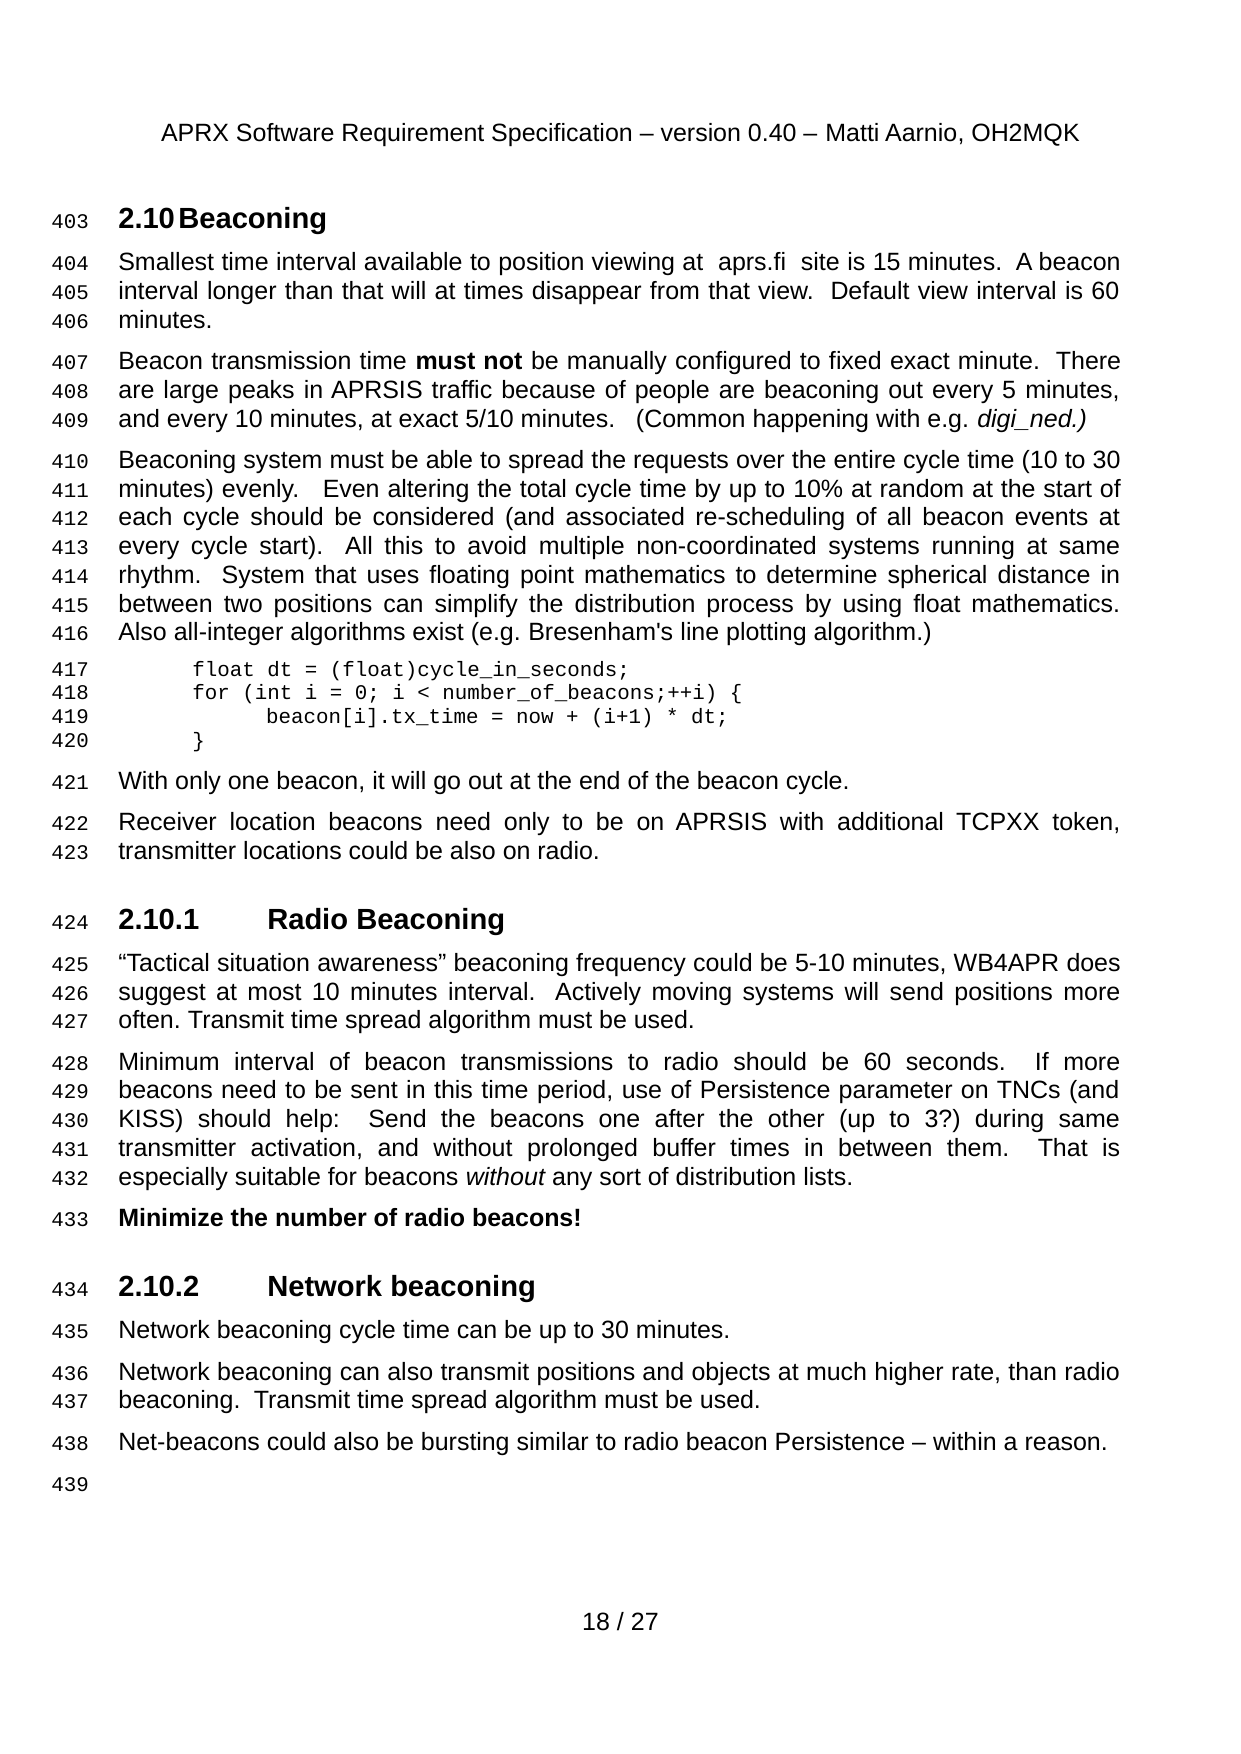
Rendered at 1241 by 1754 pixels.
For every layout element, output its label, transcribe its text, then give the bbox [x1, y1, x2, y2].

text Smallest time interval available to position viewing at aprs.fi site is 15 minutes. A beacon interval longer than that will at times disappear from that view. Default view interval is 60 minutes. [118, 247, 1122, 334]
subtitle Network beaconing [118, 1269, 1122, 1303]
text float dt = (float)cycle_in_seconds; for (int i = 0; i < number_of_beacons;++i) { beacon[i].tx_time = now + (i+1) * dt; } [192, 659, 1122, 753]
subtitle Beaconing [118, 201, 1122, 235]
text Receiver location beacons need only to be on APRSIS with additional TCPXX token, transmitter locations could be also on radio. [118, 807, 1122, 864]
text “Tactical situation awareness” beaconing frequency could be 5-10 minutes, WB4APR does suggest at most 10 minutes interval. Actively moving systems will send positions more often. Transmit time spread algorithm must be used. [118, 948, 1122, 1034]
text With only one beacon, it will go out at the end of the beacon cycle. [118, 766, 1122, 794]
text Beaconing system must be able to spread the requests over the entire cycle time (10 to 30 minutes) evenly. Even altering the total cycle time by up to 10% at random at the start of each cycle should be considered (and associated re-scheduling of all beacon events at every cycle start). All this to avoid multiple non-coordinated systems running at same rhythm. System that uses floating point mathematics to determine spherical distance in between two positions can simplify the distribution process by using float mathematics. Also all-integer algorithms exist (e.g. Bresenham's line plotting algorithm.) [118, 445, 1122, 646]
subtitle Radio Beaconing [118, 902, 1122, 936]
text Network beaconing can also transmit positions and objects at much higher rate, than radio beaconing. Transmit time spread algorithm must be used. [118, 1357, 1122, 1414]
text Net-beacons could also be bursting similar to radio beacon Persistence – within a reason. [118, 1427, 1122, 1455]
text Network beaconing cycle time can be up to 30 minutes. [118, 1315, 1122, 1344]
text Minimum interval of beacon transmissions to radio should be 60 seconds. If more beacons need to be sent in this time period, use of Persistence parameter on TNCs (and KISS) should help: Send the beacons one after the other (up to 3?) during same transmitter activation, and without prolonged buffer times in between them. That is especially suitable for beacons without any sort of distribution lists. [118, 1047, 1122, 1191]
text Beacon transmission time must not be manually configured to fixed exact minute. There are large peaks in APRSIS traffic because of people are beaconing out every 5 minutes, and every 10 minutes, at exact 5/10 minutes. (Common happening with e.g. digi_ned.) [118, 346, 1122, 432]
text Minimize the number of radio beacons! [118, 1203, 1122, 1232]
